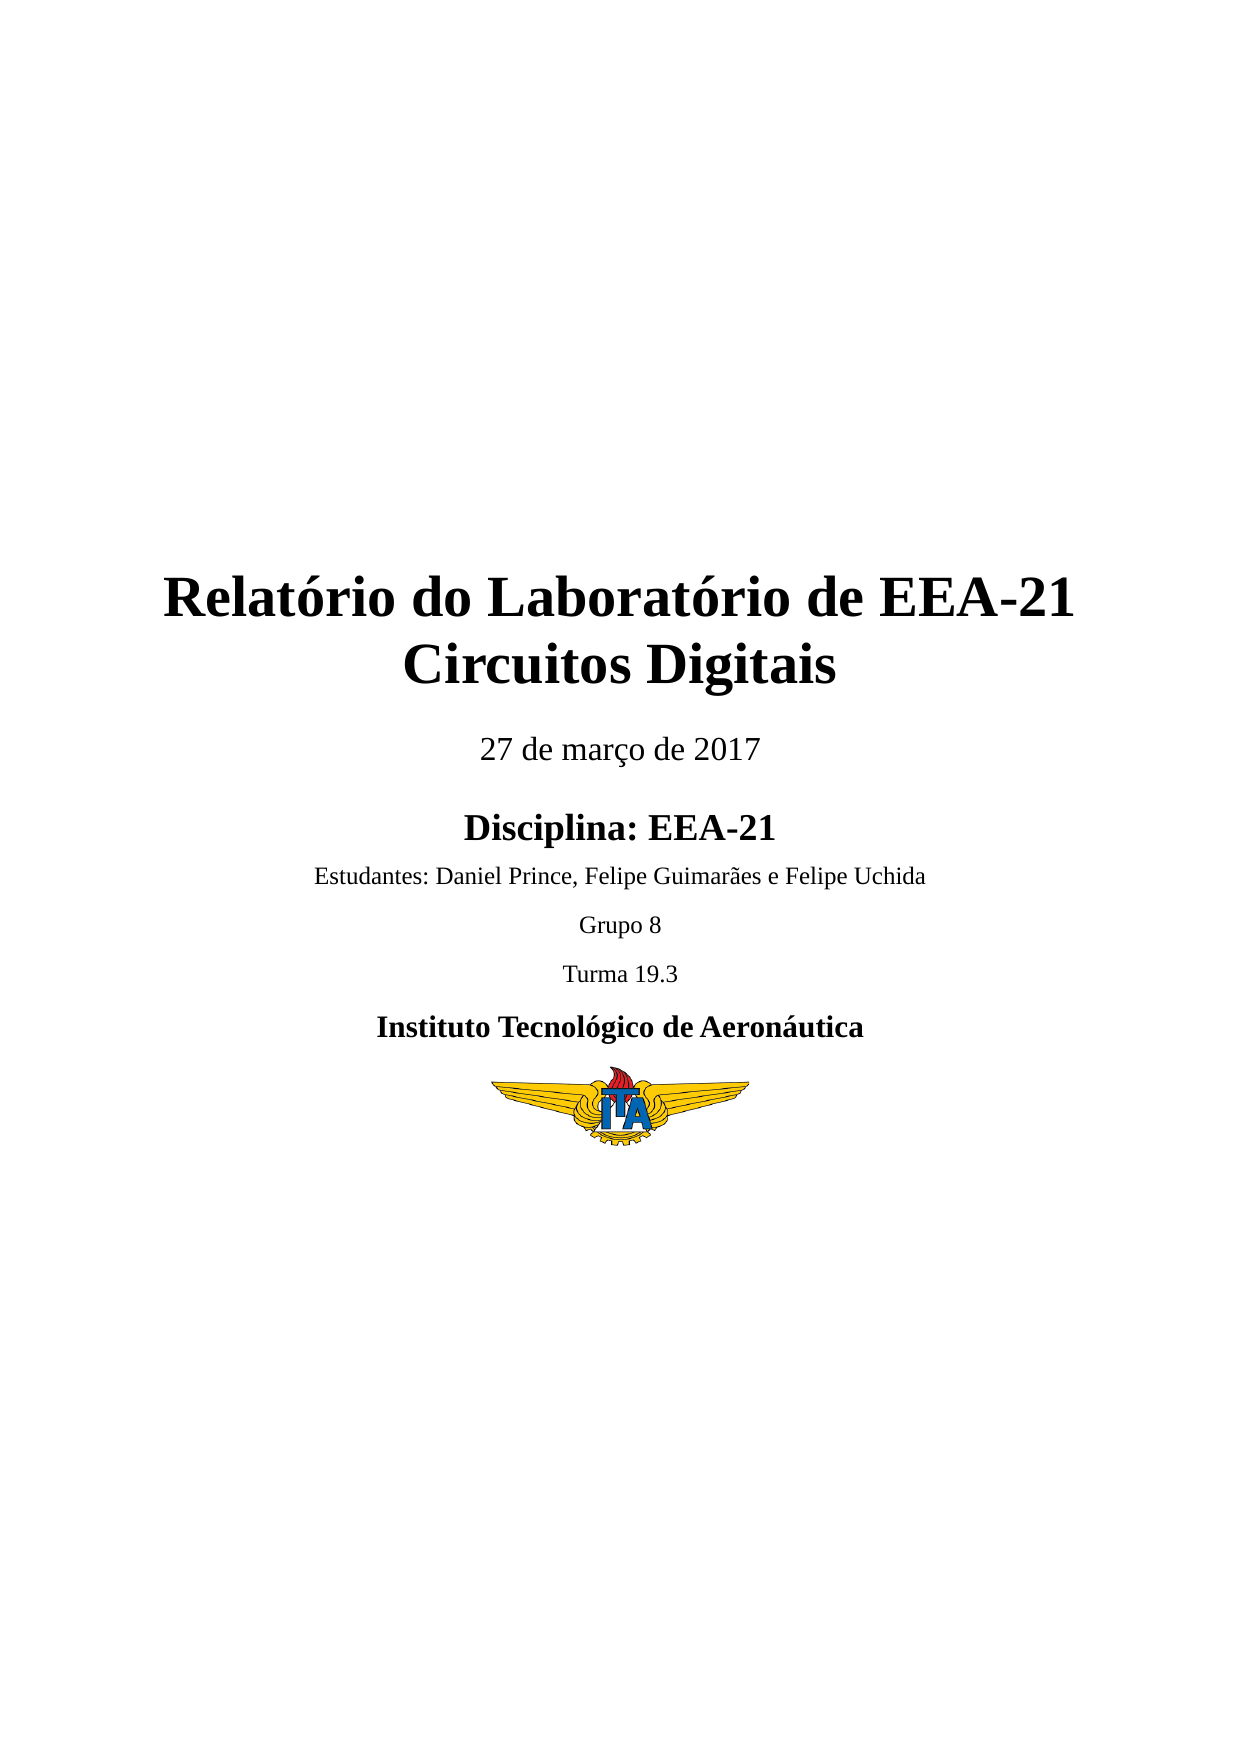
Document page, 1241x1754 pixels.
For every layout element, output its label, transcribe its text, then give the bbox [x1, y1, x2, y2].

text Instituto Tecnológico de Aeronáutica [118, 1008, 1122, 1044]
subtitle Disciplina: EEA-21 [118, 805, 1122, 849]
text Grupo 8 [118, 910, 1122, 939]
text Estudantes: Daniel Prince, Felipe Guimarães e Felipe Uchida [118, 861, 1122, 890]
text Turma 19.3 [118, 959, 1122, 988]
picture [491, 1066, 750, 1146]
subtitle 27 de março de 2017 [118, 729, 1122, 768]
title Relatório do Laboratório de EEA-21 Circuitos Digitais [118, 561, 1122, 696]
